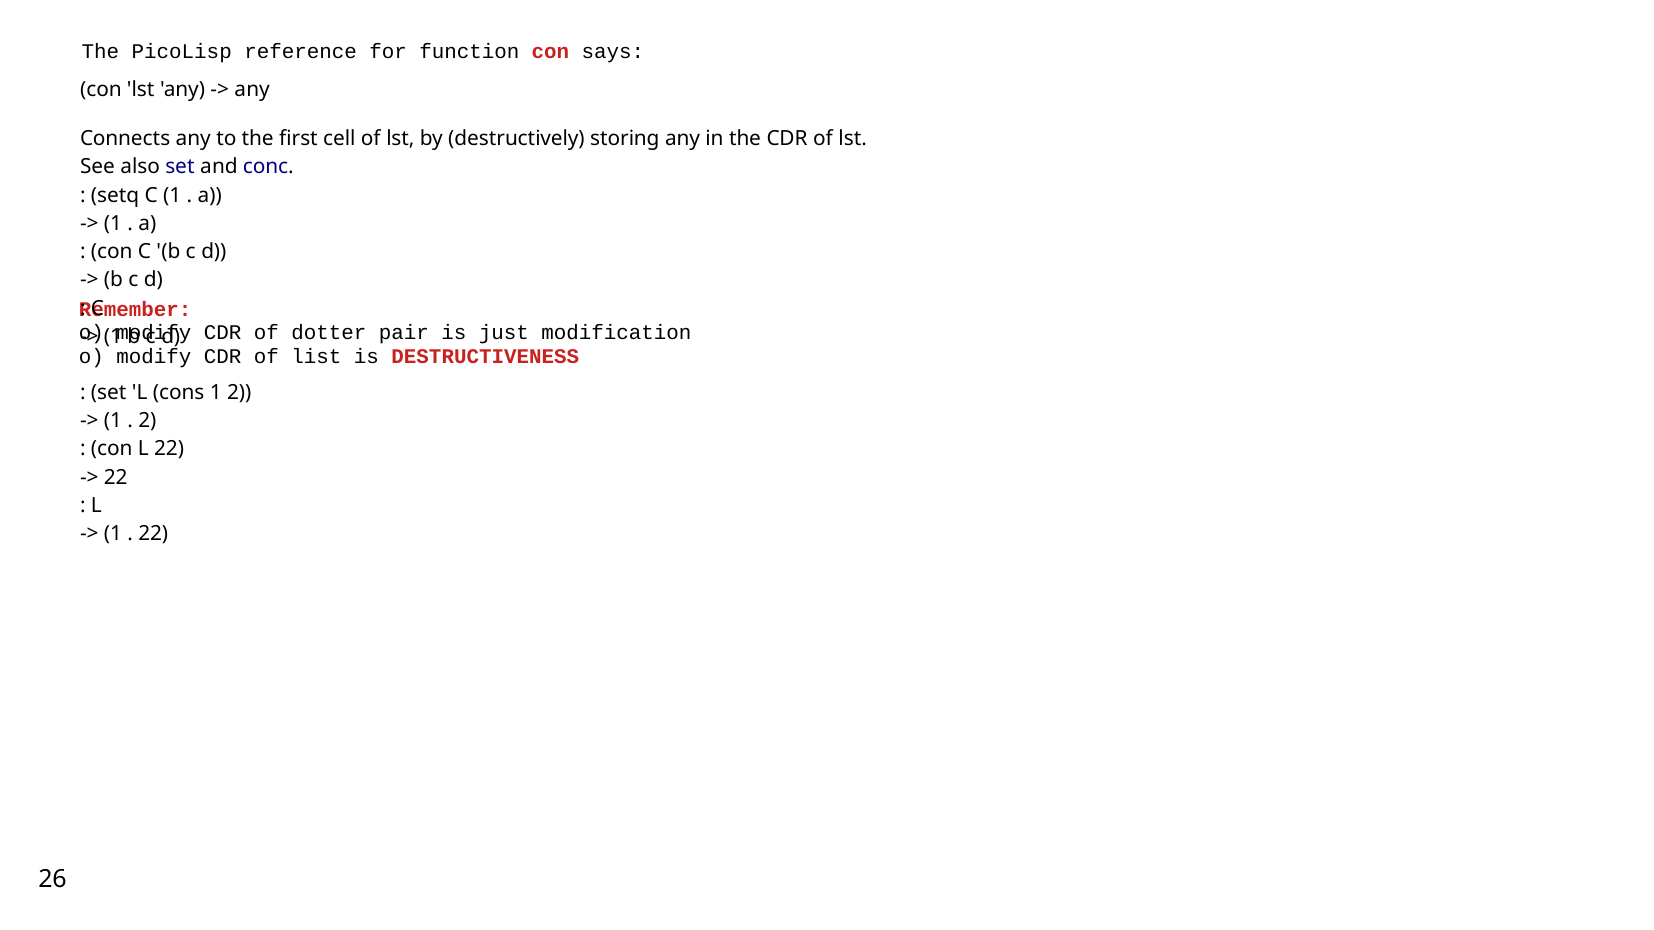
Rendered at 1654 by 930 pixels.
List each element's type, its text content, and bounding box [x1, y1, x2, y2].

text_box Remember: o) modify CDR of dotter pair is just modification o) modify CDR of list is DESTRUCTIVENESS [64, 291, 707, 377]
text_box : (set 'L (cons 1 2)) -> (1 . 2) : (con L 22) -> 22 : L -> (1 . 22) [65, 369, 340, 510]
text_box The PicoLisp reference for function con says: [66, 33, 672, 66]
text_box (con 'lst 'any) -> any Connects any to the first cell of lst, by (destructively) storing any in the CDR of lst. See also set and conc. : (setq C (1 . a)) -> (1 . a) : (con C '(b c d)) -> (b c d) : C -> (1 b c d) [65, 66, 1065, 314]
text_box [0, 854, 118, 900]
